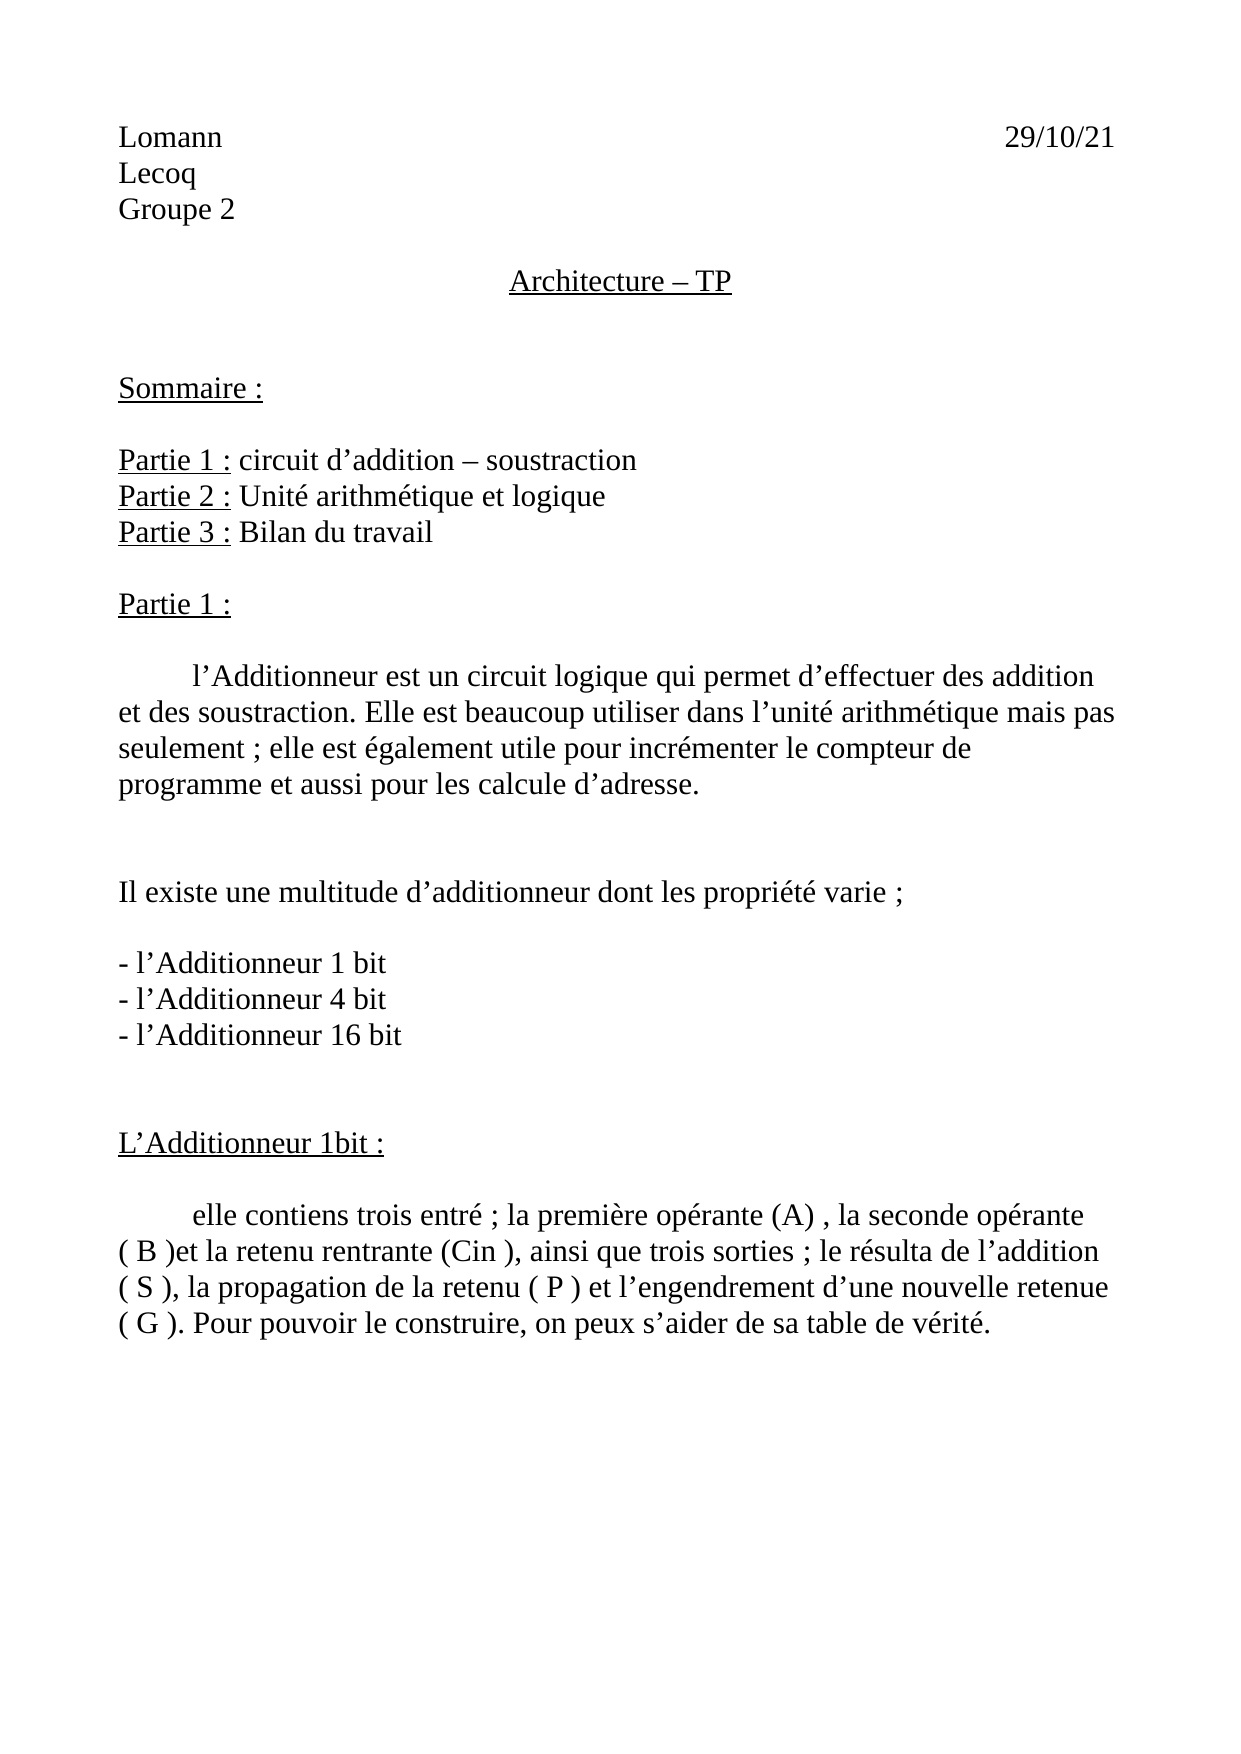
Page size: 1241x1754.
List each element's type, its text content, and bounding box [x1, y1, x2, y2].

text elle contiens trois entré ; la première opérante (A) , la seconde opérante ( B )et la retenu rentrante (Cin ), ainsi que trois sorties ; le résulta de l’addition [118, 1196, 1122, 1268]
text Partie 1 : circuit d’addition – soustraction [118, 442, 1122, 477]
text L’Additionneur 1bit : [118, 1124, 1122, 1160]
text Il existe une multitude d’additionneur dont les propriété varie ; [118, 873, 1122, 909]
text Lomann 29/10/21 [118, 118, 1122, 154]
text - l’Additionneur 4 bit [118, 981, 1122, 1017]
text Partie 3 : Bilan du travail [118, 513, 1122, 549]
text Architecture – TP [118, 262, 1122, 298]
text Partie 1 : [118, 585, 1122, 621]
text - l’Additionneur 1 bit [118, 945, 1122, 981]
text ( S ), la propagation de la retenu ( P ) et l’engendrement d’une nouvelle retenue [118, 1268, 1122, 1304]
text Partie 2 : Unité arithmétique et logique [118, 477, 1122, 513]
text Sommaire : [118, 370, 1122, 406]
text Lecoq [118, 154, 1122, 190]
text ( G ). Pour pouvoir le construire, on peux s’aider de sa table de vérité. [118, 1304, 1122, 1340]
text Groupe 2 [118, 190, 1122, 226]
text l’Additionneur est un circuit logique qui permet d’effectuer des addition et des soustraction. Elle est beaucoup utiliser dans l’unité arithmétique mais pas seulement ; elle est également utile pour incrémenter le compteur de programme et aussi pour les calcule d’adresse. [118, 657, 1122, 801]
text - l’Additionneur 16 bit [118, 1017, 1122, 1052]
